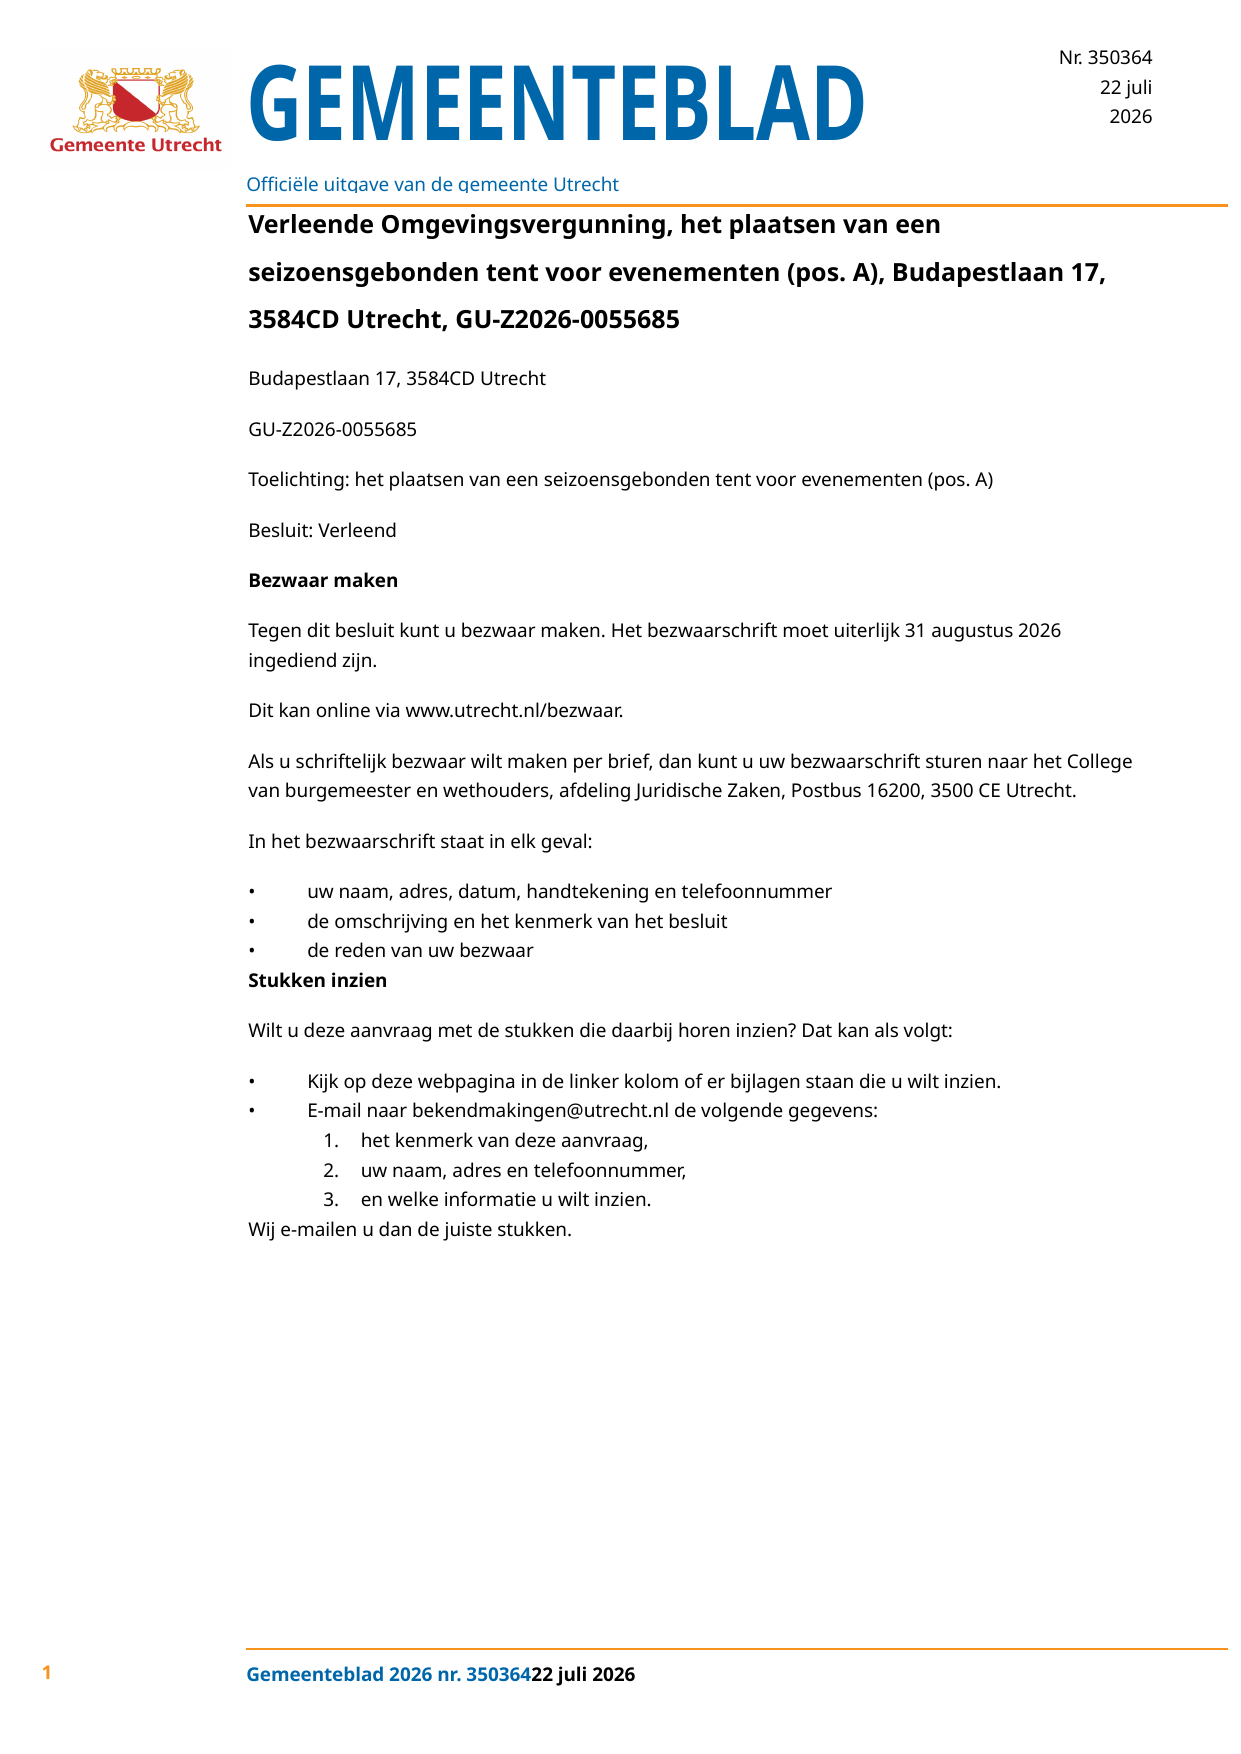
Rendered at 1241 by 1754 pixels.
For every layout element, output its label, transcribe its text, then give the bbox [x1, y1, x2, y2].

list de reden van uw bezwaar [248, 938, 1152, 963]
text Stukken inzien [248, 967, 1152, 993]
text Besluit: Verleend [248, 517, 1152, 542]
list uw naam, adres en telefoonnummer, [323, 1157, 1152, 1182]
text Als u schriftelijk bezwaar wilt maken per brief, dan kunt u uw bezwaarschrift sturen naar het College van burgemeester en wethouders, afdeling Juridische Zaken, Postbus 16200, 3500 CE Utrecht. [248, 748, 1152, 803]
list de omschrijving en het kenmerk van het besluit [248, 908, 1152, 934]
text Bezwaar maken [248, 567, 1152, 593]
text In het bezwaarschrift staat in elk geval: [248, 828, 1152, 854]
list E-mail naar bekendmakingen@utrecht.nl de volgende gegevens: [248, 1098, 1152, 1123]
list uw naam, adres, datum, handtekening en telefoonnummer [248, 878, 1152, 904]
list en welke informatie u wilt inzien. [323, 1186, 1152, 1212]
text Wij e-mailen u dan de juiste stukken. [248, 1216, 1152, 1242]
text Dit kan online via www.utrecht.nl/bezwaar. [248, 698, 1152, 723]
list Kijk op deze webpagina in de linker kolom of er bijlagen staan die u wilt inzien. [248, 1068, 1152, 1094]
picture [41, 47, 231, 172]
text Budapestlaan 17, 3584CD Utrecht [248, 366, 1152, 391]
text Toelichting: het plaatsen van een seizoensgebonden tent voor evenementen (pos. A) [248, 466, 1152, 492]
text Wilt u deze aanvraag met de stukken die daarbij horen inzien? Dat kan als volgt: [248, 1018, 1152, 1043]
text GU-Z2026-0055685 [248, 416, 1152, 442]
text Verleende Omgevingsvergunning, het plaatsen van een seizoensgebonden tent voor evenementen (pos. A), Budapestlaan 17, 3584CD Utrecht, GU-Z2026-0055685 [248, 207, 1152, 336]
list het kenmerk van deze aanvraag, [323, 1127, 1152, 1153]
text Tegen dit besluit kunt u bezwaar maken. Het bezwaarschrift moet uiterlijk 31 augustus 2026 ingediend zijn. [248, 618, 1152, 673]
